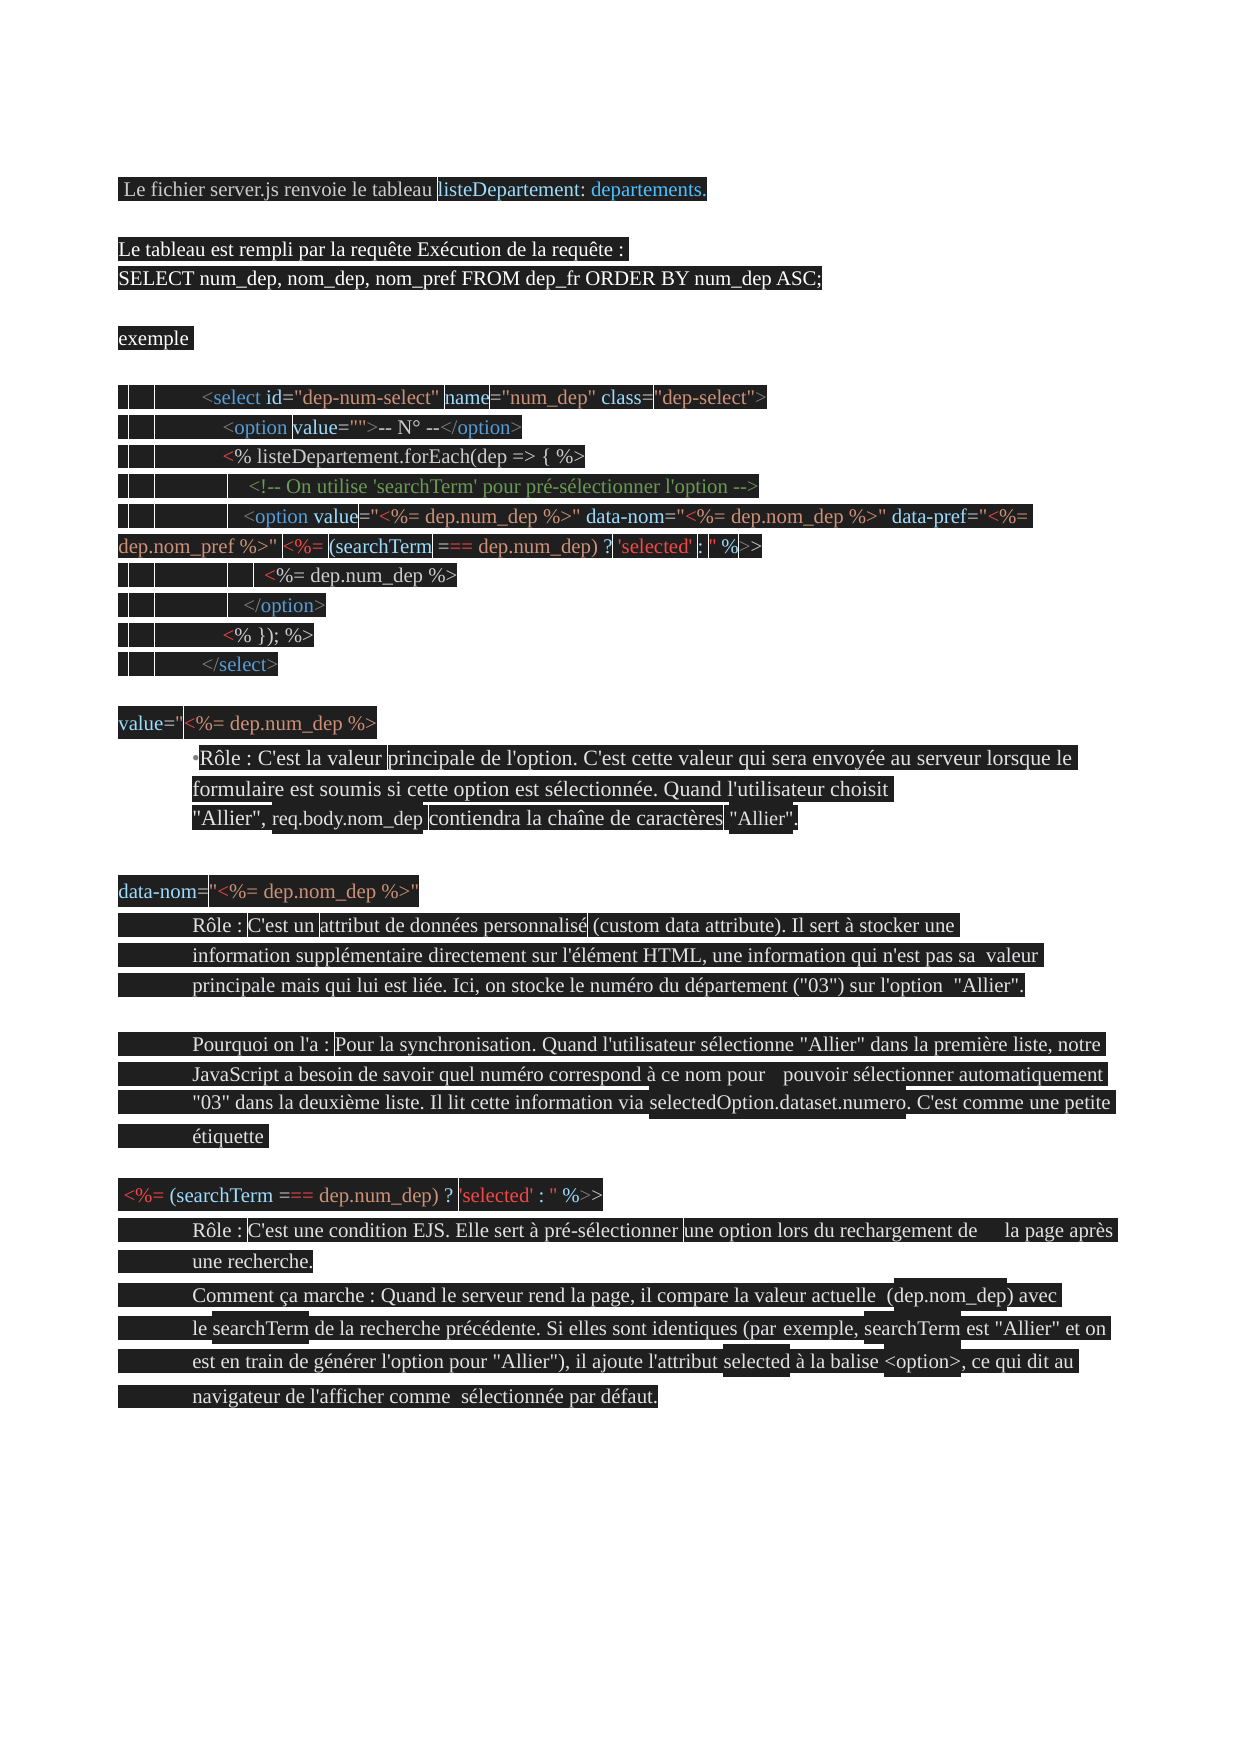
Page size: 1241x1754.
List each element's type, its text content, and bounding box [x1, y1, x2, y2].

text </option> [118, 587, 1122, 617]
text Pourquoi on l'a : Pour la synchronisation. Quand l'utilisateur sélectionne "Allier" dans la première liste, notre JavaScript a besoin de savoir quel numéro correspond à ce nom pour pouvoir sélectionner automatiquement "03" dans la deuxième liste. Il lit cette information via selectedOption.dataset.numero. C'est comme une petite étiquette [118, 1026, 1122, 1148]
text <!-- On utilise 'searchTerm' pour pré-sélectionner l'option --> [118, 468, 1122, 498]
text SELECT num_dep, nom_dep, nom_pref FROM dep_fr ORDER BY num_dep ASC; [118, 261, 1122, 290]
text value="<%= dep.num_dep %> [118, 706, 1122, 739]
text Le tableau est rempli par la requête Exécution de la requête : [118, 231, 1122, 261]
text Le fichier server.js renvoie le tableau listeDepartement: departements. [118, 172, 1122, 201]
text <select id="dep-num-select" name="num_dep" class="dep-select"> [118, 379, 1122, 409]
text <% }); %> [118, 617, 1122, 647]
text Comment ça marche : Quand le serveur rend la page, il compare la valeur actuelle (dep.nom_dep) avec le searchTerm de la recherche précédente. Si elles sont identiques (par exemple, searchTerm est "Allier" et on est en train de générer l'option pour "Allier"), il ajoute l'attribut selected à la balise <option>, ce qui dit au navigateur de l'afficher comme sélectionnée par défaut. [118, 1278, 1122, 1408]
text <option value="<%= dep.num_dep %>" data-nom="<%= dep.nom_dep %>" data-pref="<%= dep.nom_pref %>" <%= (searchTerm === dep.num_dep) ? 'selected' : '' %>> [118, 498, 1122, 558]
text data-nom="<%= dep.nom_dep %>" [118, 874, 1122, 907]
text </select> [118, 647, 1122, 676]
text <% listeDepartement.forEach(dep => { %> [118, 439, 1122, 468]
text <option value="">-- N° --</option> [118, 409, 1122, 439]
text Rôle : C'est une condition EJS. Elle sert à pré-sélectionner une option lors du rechargement de la page après une recherche. [118, 1211, 1122, 1273]
text <%= dep.num_dep %> [118, 558, 1122, 587]
text exemple [118, 320, 1122, 350]
text <%= (searchTerm === dep.num_dep) ? 'selected' : '' %>> [118, 1178, 1122, 1211]
list Rôle : C'est la valeur principale de l'option. C'est cette valeur qui sera envoyée au serveur lorsque le formulaire est soumis si cette option est sélectionnée. Quand l'utilisateur choisit "Allier", req.body.nom_dep contiendra la chaîne de caractères "Allier". [118, 739, 1122, 834]
text Rôle : C'est un attribut de données personnalisé (custom data attribute). Il sert à stocker une information supplémentaire directement sur l'élément HTML, une information qui n'est pas sa valeur principale mais qui lui est liée. Ici, on stocke le numéro du département ("03") sur l'option "Allier". [118, 907, 1122, 997]
